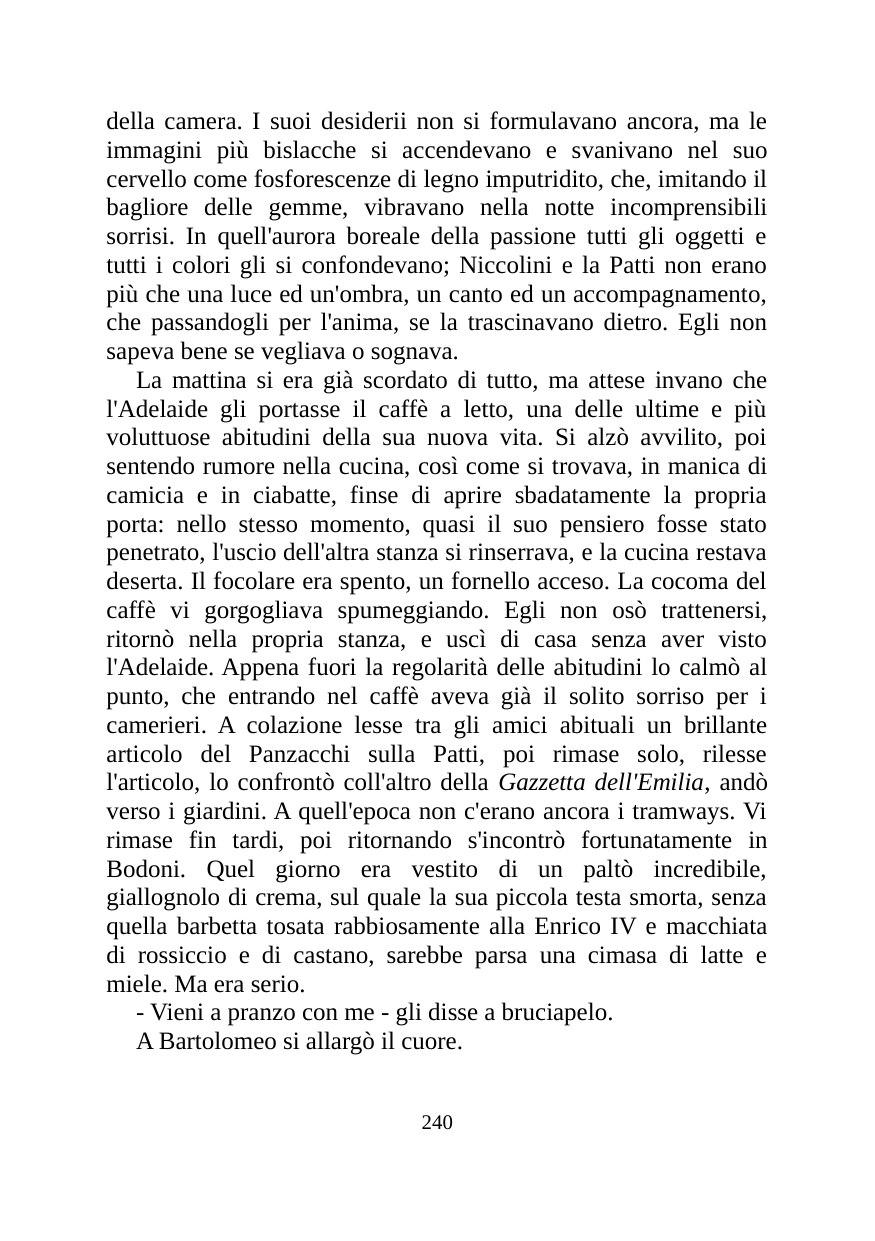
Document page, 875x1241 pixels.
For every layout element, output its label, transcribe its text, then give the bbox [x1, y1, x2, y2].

text La mattina si era già scordato di tutto, ma attese invano che l'Adelaide gli portasse il caffè a letto, una delle ultime e più voluttuose abitudini della sua nuova vita. Si alzò avvilito, poi sentendo rumore nella cucina, così come si trovava, in manica di camicia e in ciabatte, finse di aprire sbadatamente la propria porta: nello stesso momento, quasi il suo pensiero fosse stato penetrato, l'uscio dell'altra stanza si rinserrava, e la cucina restava deserta. Il focolare era spento, un fornello acceso. La cocoma del caffè vi gorgogliava spumeggiando. Egli non osò trattenersi, ritornò nella propria stanza, e uscì di casa senza aver visto l'Adelaide. Appena fuori la regolarità delle abitudini lo calmò al punto, che entrando nel caffè aveva già il solito sorriso per i camerieri. A colazione lesse tra gli amici abituali un brillante articolo del Panzacchi sulla Patti, poi rimase solo, rilesse l'articolo, lo confrontò coll'altro della Gazzetta dell'Emilia, andò verso i giardini. A quell'epoca non c'erano ancora i tramways. Vi rimase fin tardi, poi ritornando s'incontrò fortunatamente in Bodoni. Quel giorno era vestito di un paltò incredibile, giallognolo di crema, sul quale la sua piccola testa smorta, senza quella barbetta tosata rabbiosamente alla Enrico IV e macchiata di rossiccio e di castano, sarebbe parsa una cimasa di latte e miele. Ma era serio. [106, 365, 768, 997]
text della camera. I suoi desiderii non si formulavano ancora, ma le immagini più bislacche si accendevano e svanivano nel suo cervello come fosforescenze di legno imputridito, che, imitando il bagliore delle gemme, vibravano nella notte incomprensibili sorrisi. In quell'aurora boreale della passione tutti gli oggetti e tutti i colori gli si confondevano; Niccolini e la Patti non erano più che una luce ed un'ombra, un canto ed un accompagnamento, che passandogli per l'anima, se la trascinavano dietro. Egli non sapeva bene se vegliava o sognava. [106, 106, 768, 365]
text A Bartolomeo si allargò il cuore. [106, 1026, 768, 1055]
text - Vieni a pranzo con me - gli disse a bruciapelo. [106, 997, 768, 1026]
